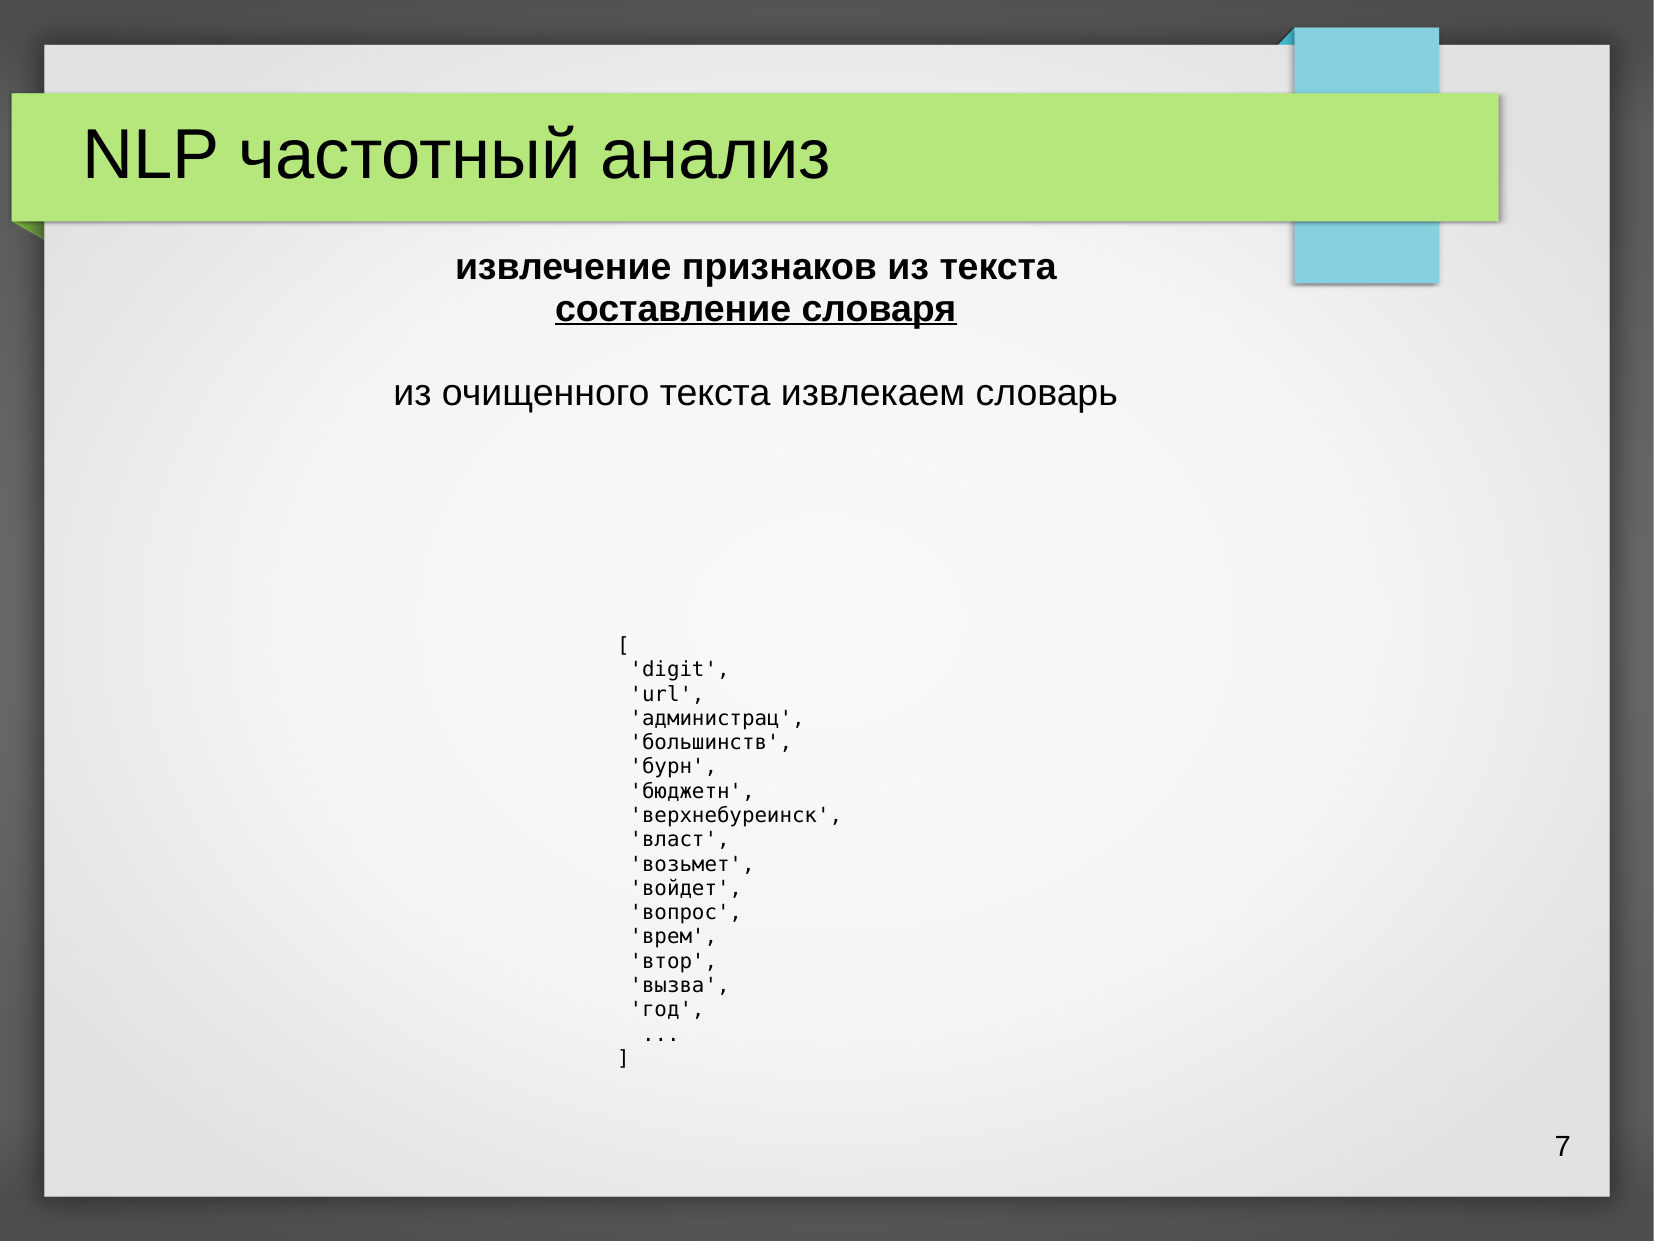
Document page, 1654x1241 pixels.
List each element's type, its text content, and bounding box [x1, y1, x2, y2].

text_box [ 'digit', 'url', 'администрац', 'большинств', 'бурн', 'бюджетн', 'верхнебуреинск', 'власт', 'возьмет', 'войдет', 'вопрос', 'врем', 'втор', 'вызва', 'год', ... ] [602, 625, 858, 1078]
picture [0, 0, 1654, 1241]
title NLP частотный анализ [82, 118, 1406, 189]
text_box извлечение признаков из текста составление словаря из очищенного текста извлекаем словарь [188, 245, 1323, 438]
